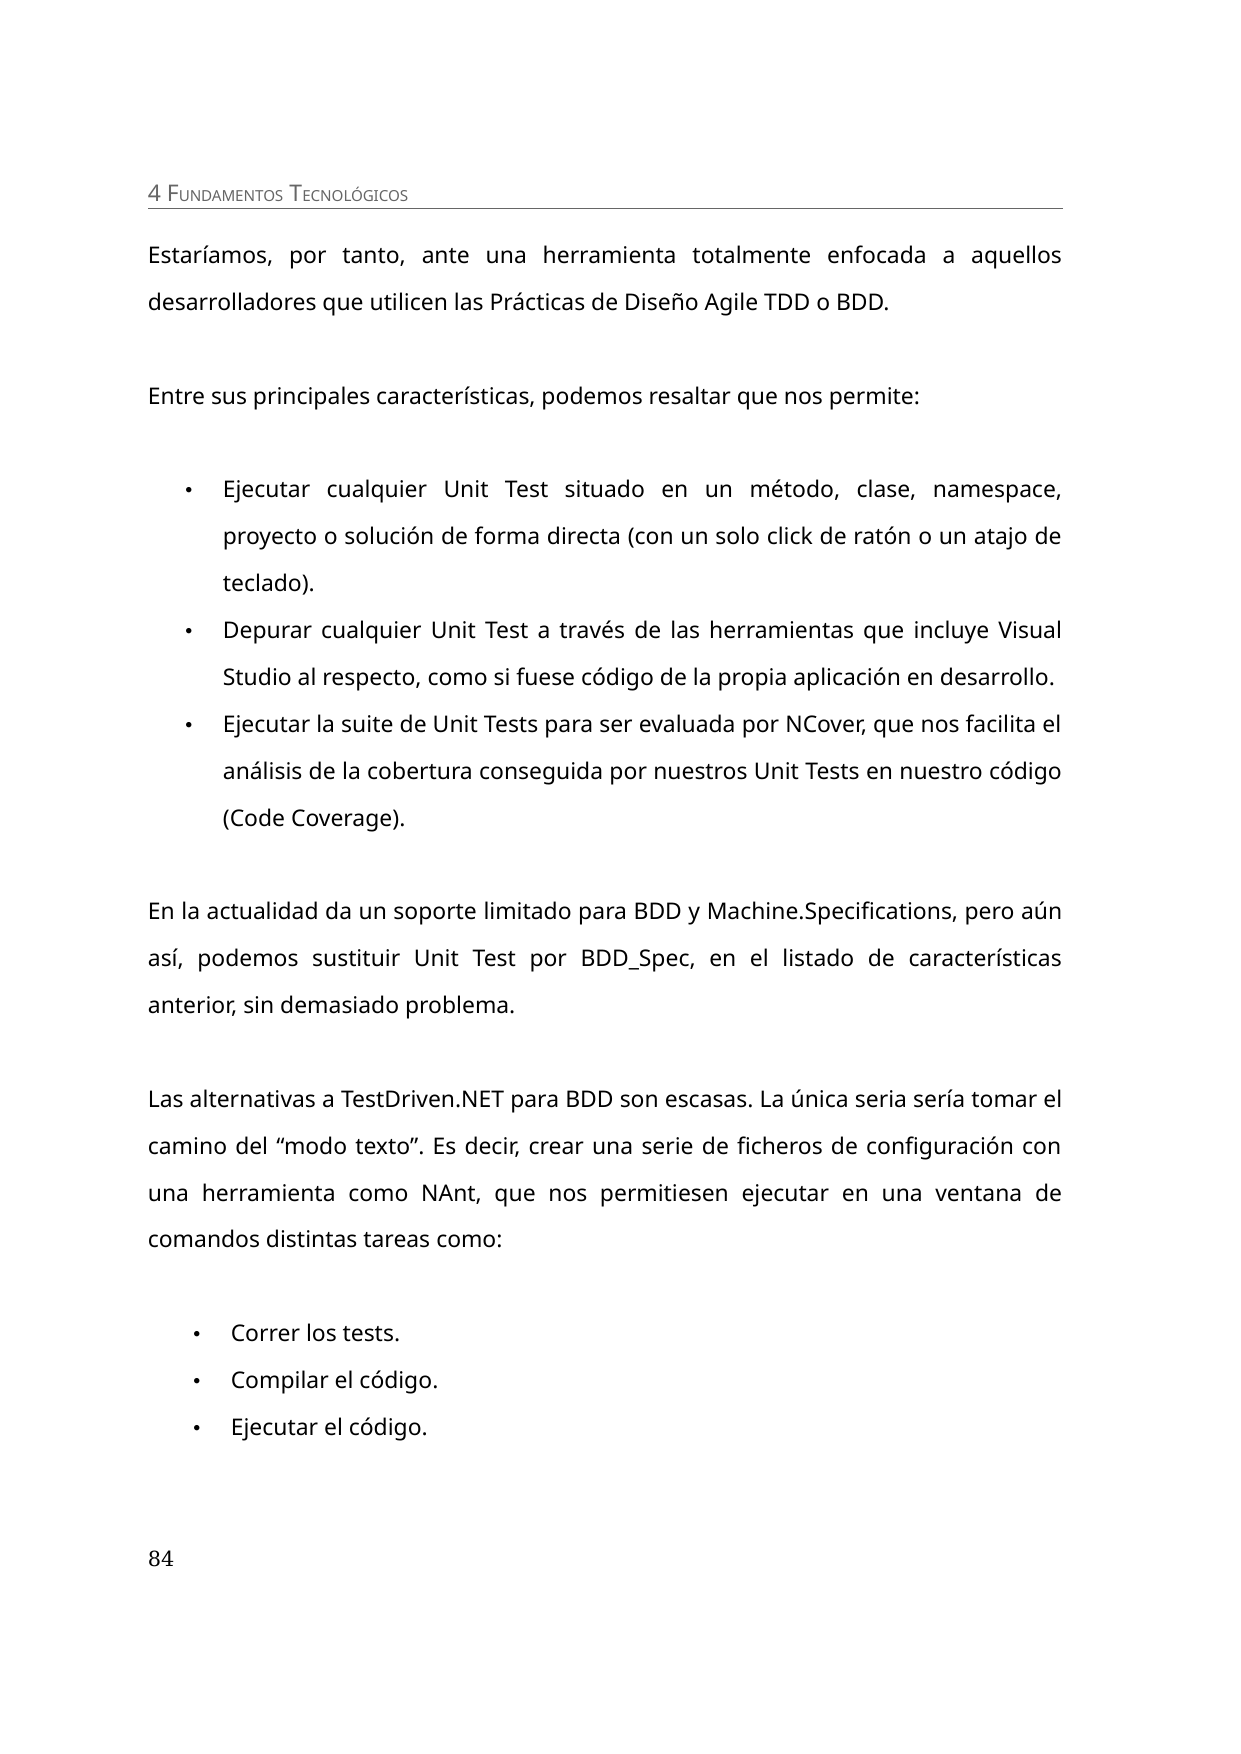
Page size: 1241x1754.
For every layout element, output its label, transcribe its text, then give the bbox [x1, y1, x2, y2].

text Las alternativas a TestDriven.NET para BDD son escasas. La única seria sería tomar el camino del “modo texto”. Es decir, crear una serie de ficheros de configuración con una herramienta como NAnt, que nos permitiesen ejecutar en una ventana de comandos distintas tareas como: [148, 1083, 1063, 1254]
list Compilar el código. [193, 1364, 1063, 1395]
list Ejecutar cualquier Unit Test situado en un método, clase, namespace, proyecto o solución de forma directa (con un solo click de ratón o un atajo de teclado). [185, 473, 1063, 598]
list Ejecutar el código. [193, 1411, 1063, 1442]
list Correr los tests. [193, 1317, 1063, 1348]
list Ejecutar la suite de Unit Tests para ser evaluada por NCover, que nos facilita el análisis de la cobertura conseguida por nuestros Unit Tests en nuestro código (Code Coverage). [185, 708, 1063, 833]
list Depurar cualquier Unit Test a través de las herramientas que incluye Visual Studio al respecto, como si fuese código de la propia aplicación en desarrollo. [185, 614, 1063, 692]
text En la actualidad da un soporte limitado para BDD y Machine.Specifications, pero aún así, podemos sustituir Unit Test por BDD_Spec, en el listado de características anterior, sin demasiado problema. [148, 895, 1063, 1020]
text Entre sus principales características, podemos resaltar que nos permite: [148, 379, 1063, 411]
text Estaríamos, por tanto, ante una herramienta totalmente enfocada a aquellos desarrolladores que utilicen las Prácticas de Diseño Agile TDD o BDD. [148, 239, 1063, 317]
